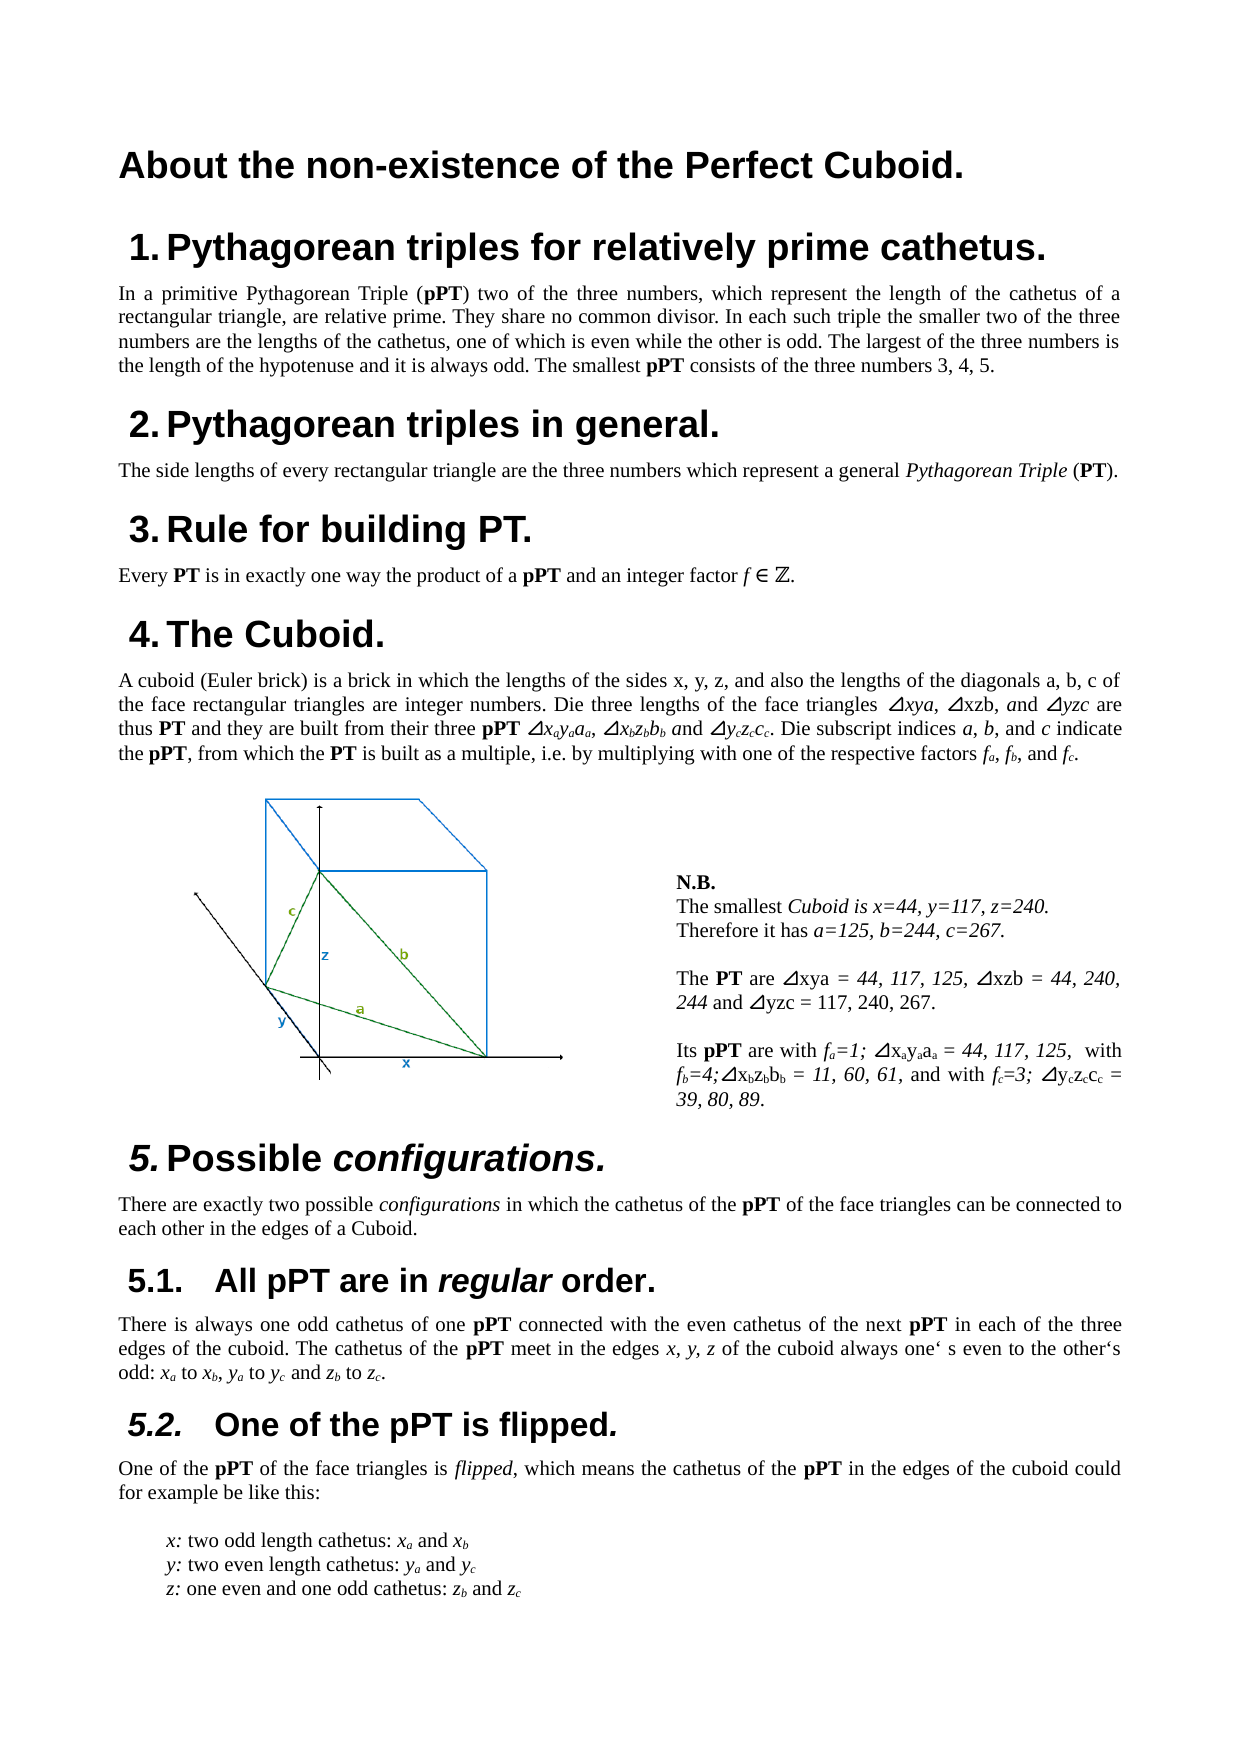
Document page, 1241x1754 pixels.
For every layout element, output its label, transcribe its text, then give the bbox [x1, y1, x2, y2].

text [118, 1038, 177, 1111]
text The PT are ⊿xya = 44, 117, 125, ⊿xzb = 44, 240, 244 and ⊿yzc = 117, 240, 267. [677, 966, 1122, 1014]
text Therefore it has a=125, b=244, c=267. [677, 918, 1122, 942]
text z: one even and one odd cathetus: zb and zc [118, 1576, 1122, 1600]
subtitle One of the pPT is flipped. [118, 1405, 1122, 1443]
text [118, 894, 177, 918]
text [118, 966, 177, 1014]
text x: two odd length cathetus: xa and xb [118, 1528, 1122, 1552]
subtitle Pythagorean triples for relatively prime cathetus. [118, 224, 1122, 268]
text There are exactly two possible configurations in which the cathetus of the pPT of the face triangles can be connected to each other in the edges of a Cuboid. [118, 1192, 1122, 1240]
subtitle Possible configurations. [118, 1136, 1122, 1179]
text The side lengths of every rectangular triangle are the three numbers which represent a general Pythagorean Triple (PT). [118, 458, 1122, 482]
text [118, 918, 177, 942]
text [118, 870, 177, 894]
subtitle The Cuboid. [118, 612, 1122, 656]
text The smallest Cuboid is x=44, y=117, z=240. [677, 894, 1122, 918]
text N.B. [677, 870, 1122, 894]
text Its pPT are with fa=1; ⊿xayaaa = 44, 117, 125, with fb=4;⊿xbzbbb = 11, 60, 61, and with fc=3; ⊿yczccc = 39, 80, 89. [677, 1038, 1122, 1111]
subtitle About the non-existence of the Perfect Cuboid. [118, 143, 1122, 187]
subtitle All pPT are in regular order. [118, 1261, 1122, 1299]
text There is always one odd cathetus of one pPT connected with the even cathetus of the next pPT in each of the three edges of the cuboid. The cathetus of the pPT meet in the edges x, y, z of the cuboid always one‘ s even to the other‘s odd: xa to xb, ya to yc and zb to zc. [118, 1312, 1122, 1384]
text A cuboid (Euler brick) is a brick in which the lengths of the sides x, y, z, and also the lengths of the diagonals a, b, c of the face rectangular triangles are integer numbers. Die three lengths of the face triangles ⊿xya, ⊿xzb, and ⊿yzc are thus PT and they are built from their three pPT ⊿xayaaa, ⊿xbzbbb and ⊿yczccc. Die subscript indices a, b, and c indicate the pPT, from which the PT is built as a multiple, i.e. by multiplying with one of the respective factors fa, fb, and fc. [118, 668, 1122, 764]
text One of the pPT of the face triangles is flipped, which means the cathetus of the pPT in the edges of the cuboid could for example be like this: [118, 1456, 1122, 1504]
subtitle Pythagorean triples in general. [118, 402, 1122, 445]
text In a primitive Pythagorean Triple (pPT) two of the three numbers, which represent the length of the cathetus of a rectangular triangle, are relative prime. They share no common divisor. In each such triple the smaller two of the three numbers are the lengths of the cathetus, one of which is even while the other is odd. The largest of the three numbers is the length of the hypotenuse and it is always odd. The smallest pPT consists of the three numbers 3, 4, 5. [118, 280, 1122, 377]
picture [177, 780, 677, 1128]
text y: two even length cathetus: ya and yc [118, 1552, 1122, 1576]
subtitle Rule for building PT. [118, 507, 1122, 551]
text Every PT is in exactly one way the product of a pPT and an integer factor f ∈ ℤ. [118, 563, 1122, 587]
